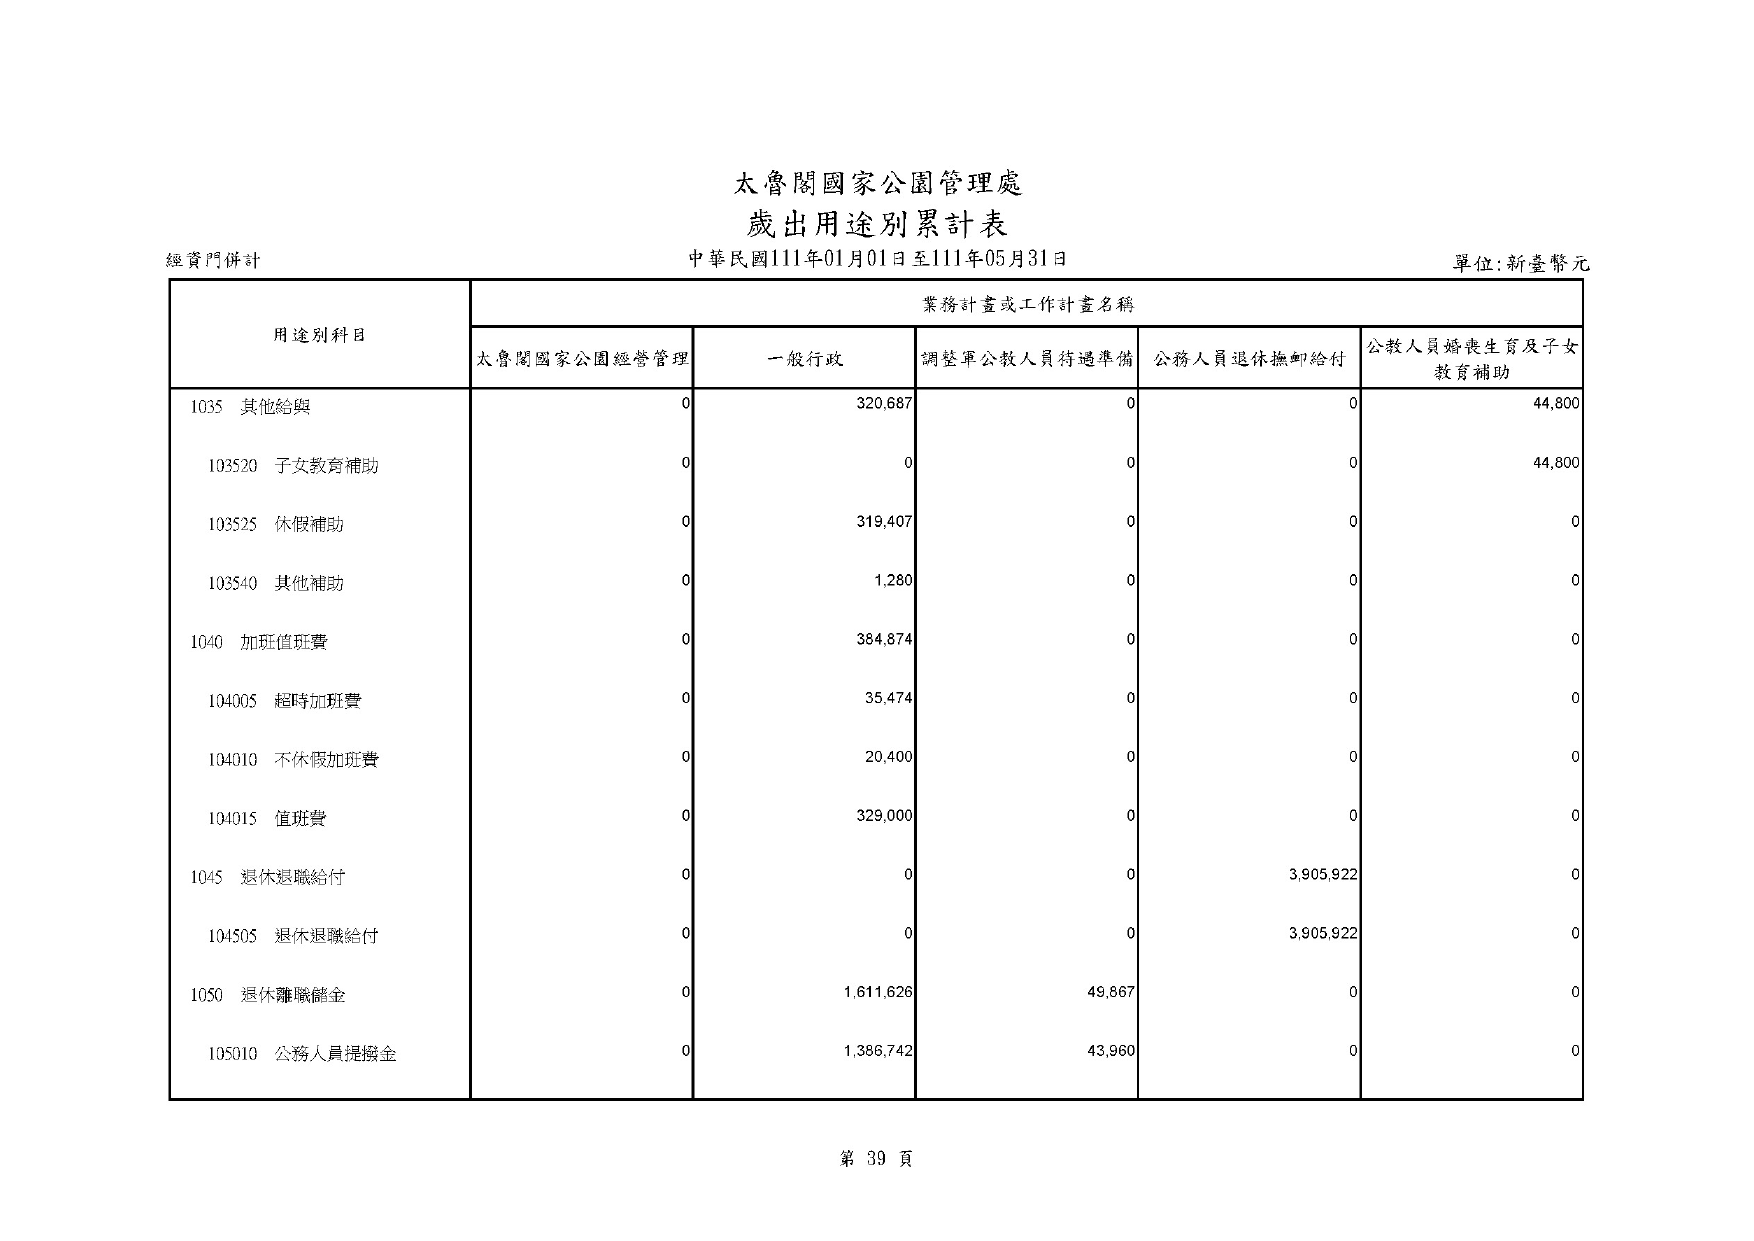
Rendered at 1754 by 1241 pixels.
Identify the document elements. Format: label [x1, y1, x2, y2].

picture [59, 59, 1695, 1216]
